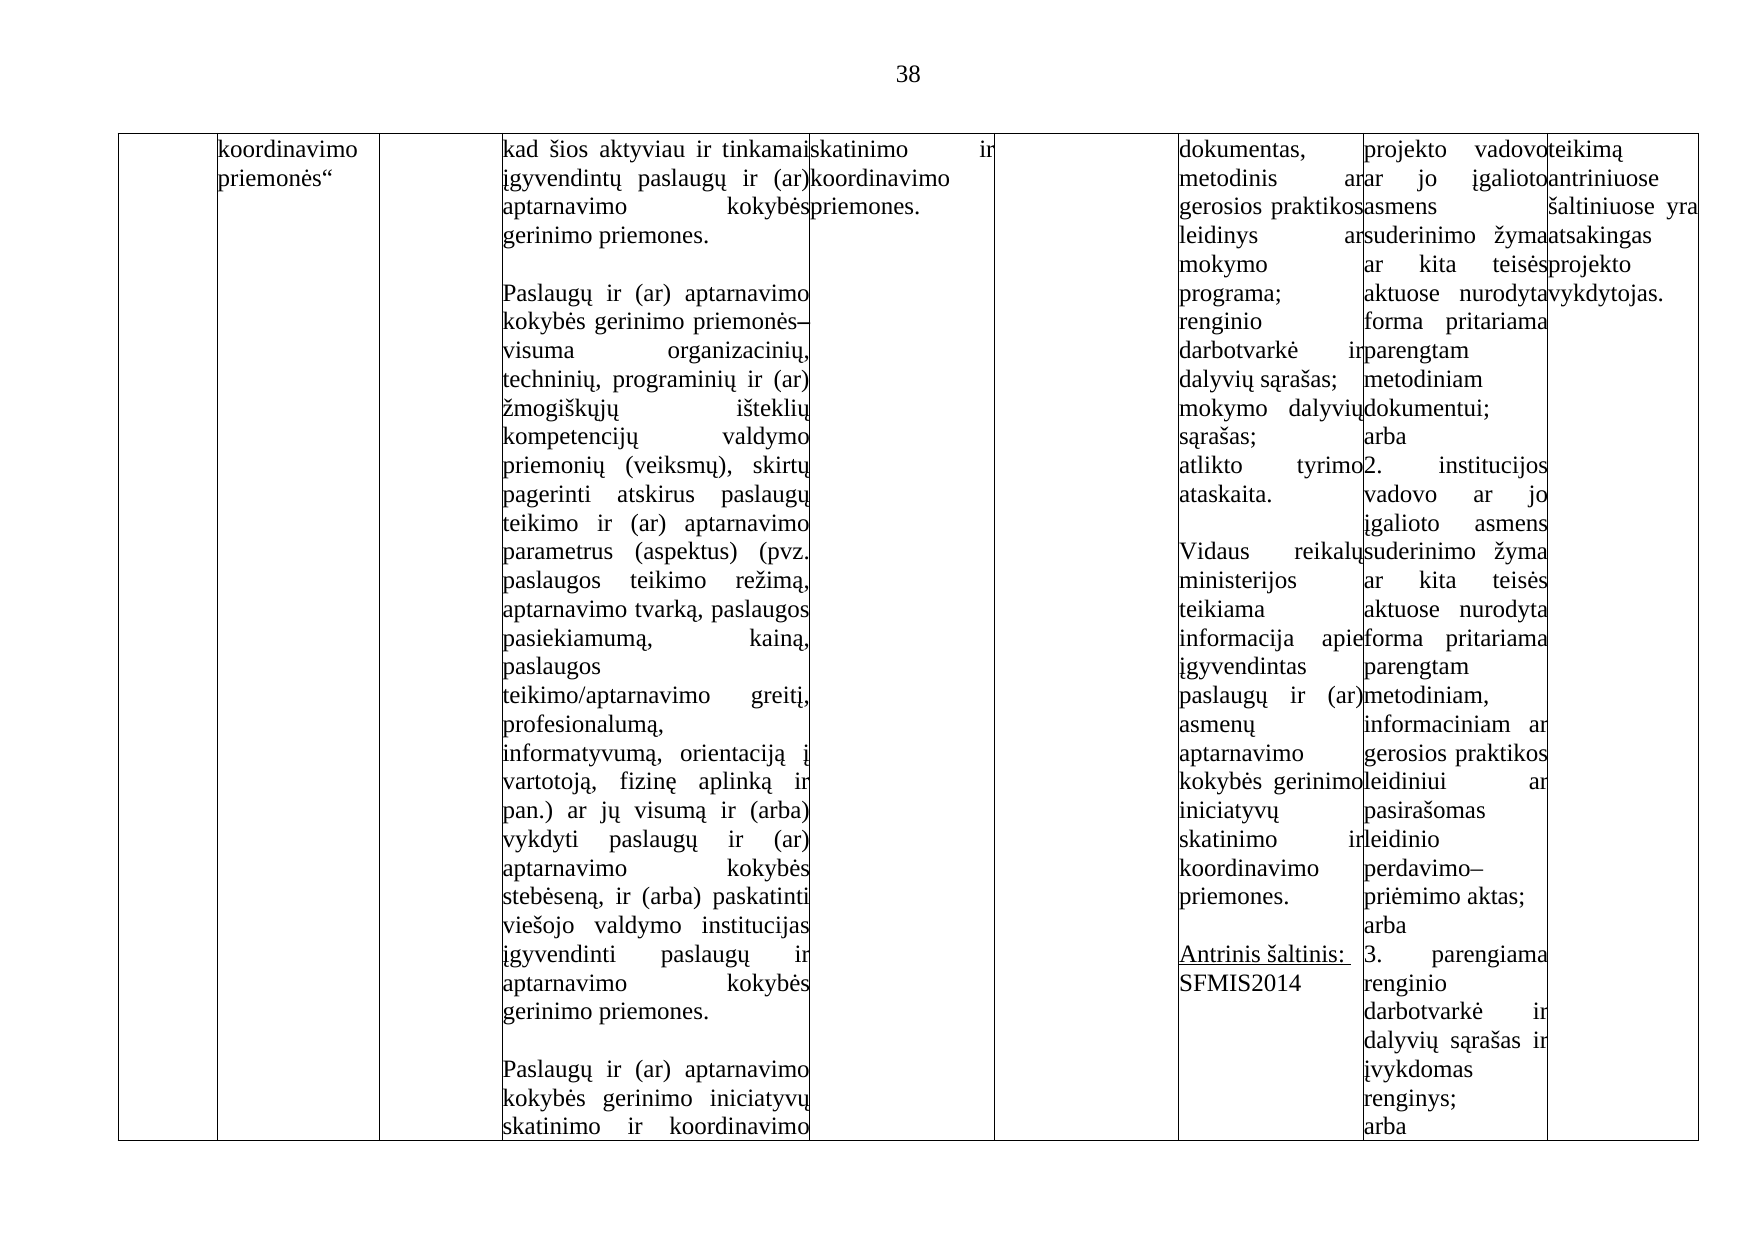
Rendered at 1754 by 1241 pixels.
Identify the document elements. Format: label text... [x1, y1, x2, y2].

table_cell koordinavimo priemonės“ [218, 134, 379, 1140]
table_cell projekto vadovo ar jo įgalioto asmens suderinimo žyma ar kita teisės aktuose nurodyta forma pritariama parengtam metodiniam dokumentui; arba 2. institucijos vadovo ar jo įgalioto asmens suderinimo žyma ar kita teisės aktuose nurodyta forma pritariama parengtam metodiniam, informaciniam ar gerosios praktikos leidiniui ar pasirašomas leidinio perdavimo– priėmimo aktas; arba 3. parengiama renginio darbotvarkė ir dalyvių sąrašas ir įvykdomas renginys; arba [1364, 134, 1547, 1140]
table_cell [995, 134, 1178, 1140]
table_cell skatinimo ir koordinavimo priemones. [810, 134, 994, 1140]
table_cell teikimą antriniuose šaltiniuose yra atsakingas projekto vykdytojas. [1548, 134, 1698, 1140]
table_cell [119, 134, 217, 1140]
table_cell kad šios aktyviau ir tinkamai įgyvendintų paslaugų ir (ar) aptarnavimo kokybės gerinimo priemones. Paslaugų ir (ar) aptarnavimo kokybės gerinimo priemonės– visuma organizacinių, techninių, programinių ir (ar) žmogiškųjų išteklių kompetencijų valdymo priemonių (veiksmų), skirtų pagerinti atskirus paslaugų teikimo ir (ar) aptarnavimo parametrus (aspektus) (pvz. paslaugos teikimo režimą, aptarnavimo tvarką, paslaugos pasiekiamumą, kainą, paslaugos teikimo/aptarnavimo greitį, profesionalumą, informatyvumą, orientaciją į vartotoją, fizinę aplinką ir pan.) ar jų visumą ir (arba) vykdyti paslaugų ir (ar) aptarnavimo kokybės stebėseną, ir (arba) paskatinti viešojo valdymo institucijas įgyvendinti paslaugų ir aptarnavimo kokybės gerinimo priemones. Paslaugų ir (ar) aptarnavimo kokybės gerinimo iniciatyvų skatinimo ir koordinavimo [503, 134, 809, 1140]
table_cell dokumentas, metodinis ar gerosios praktikos leidinys ar mokymo programa; renginio darbotvarkė ir dalyvių sąrašas; mokymo dalyvių sąrašas; atlikto tyrimo ataskaita. Vidaus reikalų ministerijos teikiama informacija apie įgyvendintas paslaugų ir (ar) asmenų aptarnavimo kokybės gerinimo iniciatyvų skatinimo ir koordinavimo priemones. Antrinis šaltinis: SFMIS2014 [1179, 134, 1363, 1140]
table_cell [380, 134, 502, 1140]
